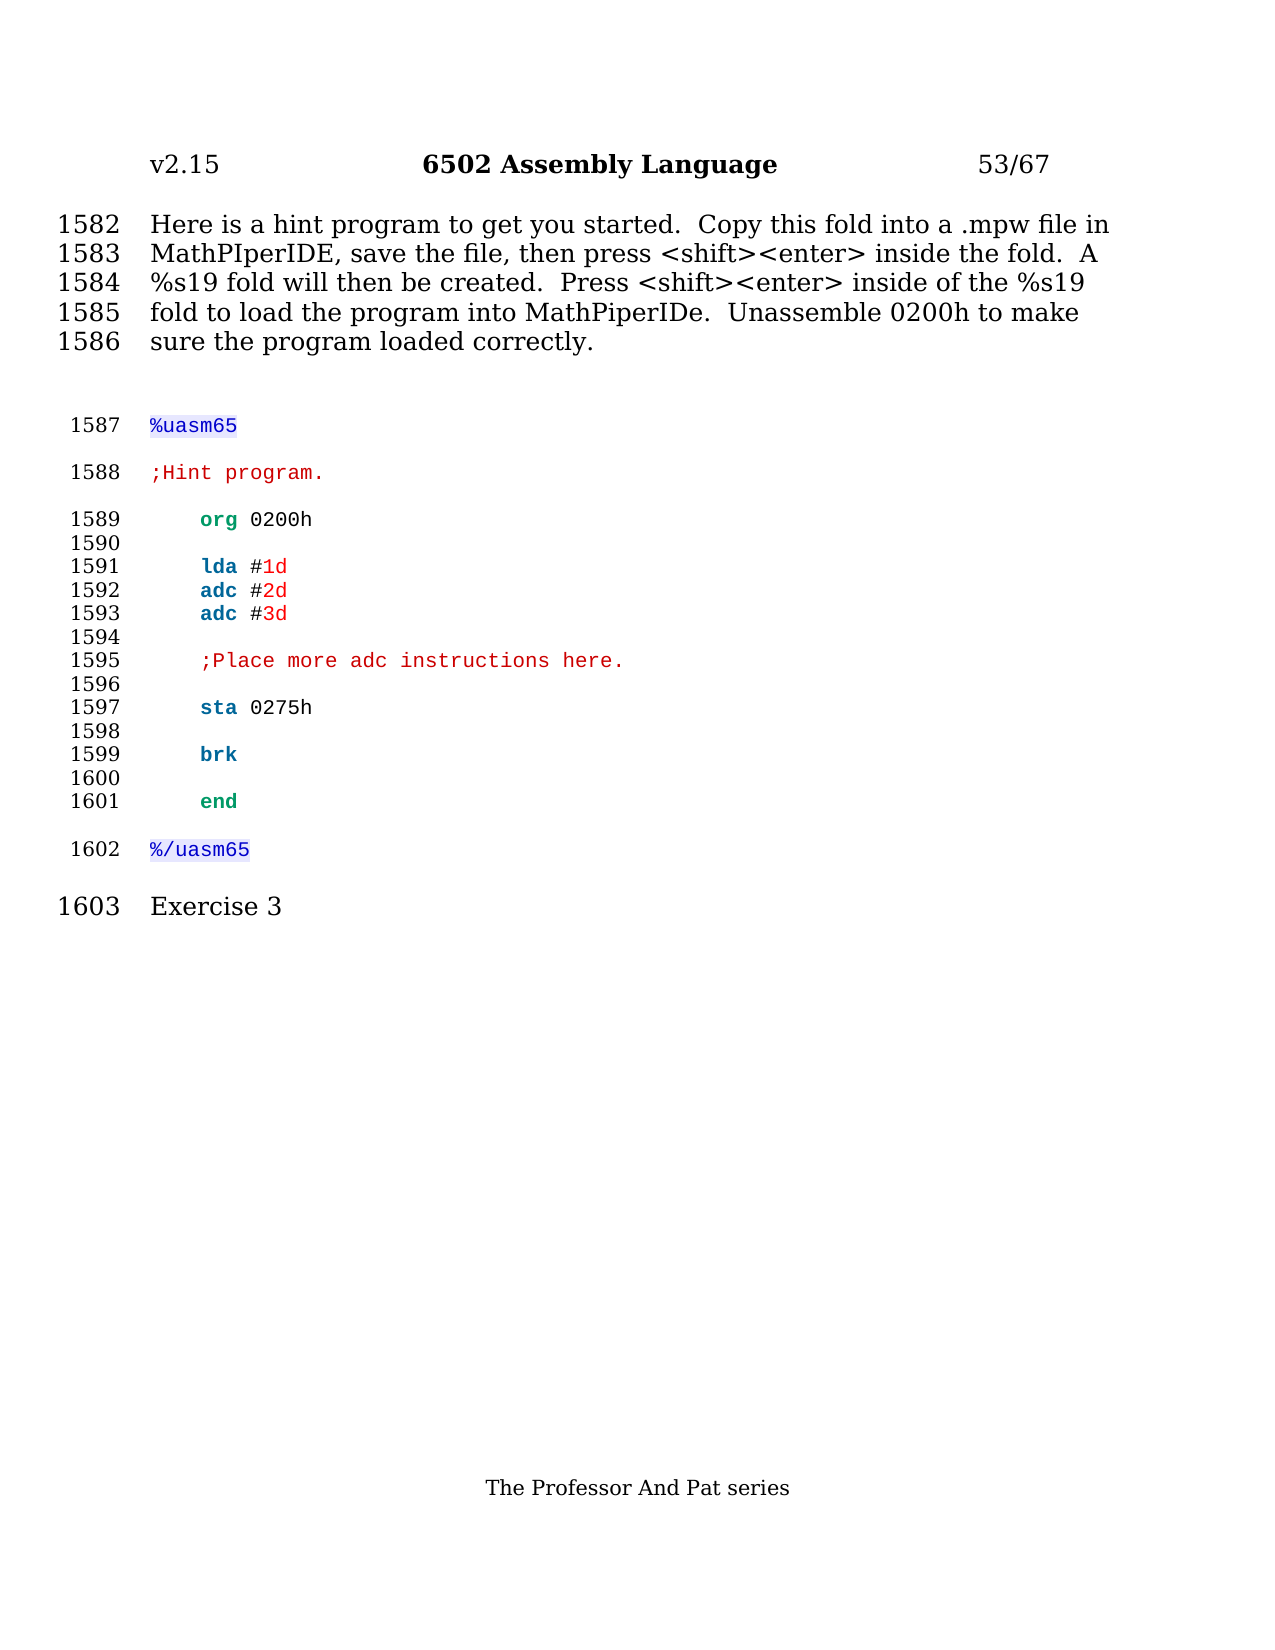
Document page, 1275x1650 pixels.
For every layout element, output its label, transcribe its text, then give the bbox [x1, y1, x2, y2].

text org 0200h [150, 509, 1125, 533]
text end [150, 792, 1125, 815]
text %uasm65 [150, 415, 1125, 438]
text Here is a hint program to get you started. Copy this fold into a .mpw file in MathPIperIDE, save the file, then press <shift><enter> inside the fold. A %s19 fold will then be created. Press <shift><enter> inside of the %s19 fold to load the program into MathPiperIDe. Unassemble 0200h to make sure the program loaded correctly. [150, 210, 1125, 356]
text ;Place more adc instructions here. [150, 650, 1125, 674]
text adc #2d [150, 580, 1125, 603]
text Exercise 3 [150, 892, 1125, 921]
text %/uasm65 [150, 839, 1125, 862]
text lda #1d [150, 556, 1125, 580]
text brk [150, 744, 1125, 768]
text adc #3d [150, 603, 1125, 627]
text ;Hint program. [150, 462, 1125, 486]
text sta 0275h [150, 697, 1125, 721]
